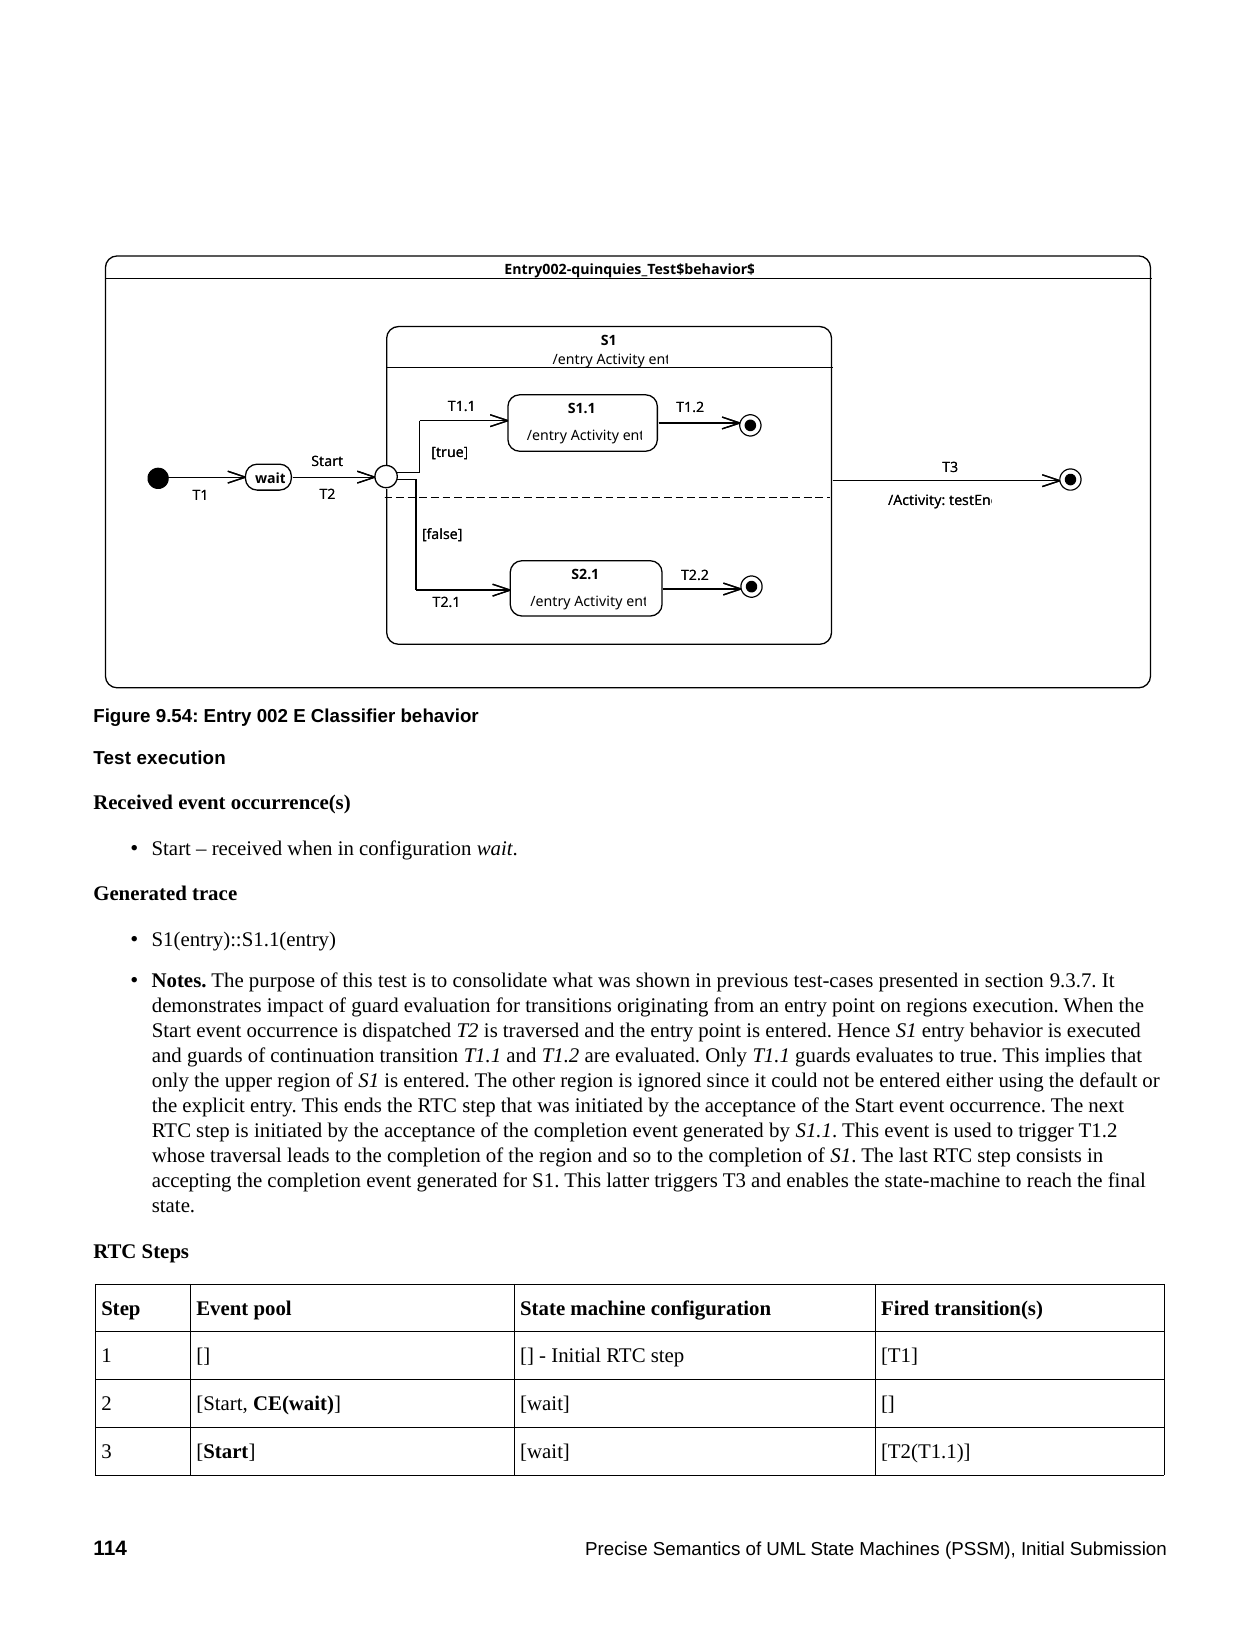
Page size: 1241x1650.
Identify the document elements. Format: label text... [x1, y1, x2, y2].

table_cell [] [191, 1332, 514, 1379]
list Start – received when in configuration wait. [131, 835, 1164, 860]
table_cell [Start] [191, 1428, 514, 1474]
table_cell [] - Initial RTC step [515, 1332, 875, 1379]
table_cell [] [876, 1380, 1164, 1427]
table_header Fired transition(s) [876, 1285, 1164, 1331]
text Generated trace [93, 881, 1164, 905]
table_cell 2 [96, 1380, 190, 1427]
table_cell [wait] [515, 1428, 875, 1474]
text Figure 9.54: Entry 002 E Classifier behavior [93, 243, 1164, 726]
text Received event occurrence(s) [93, 789, 1164, 814]
list S1(entry)::S1.1(entry) [131, 926, 1164, 951]
table_header State machine configuration [515, 1285, 875, 1331]
table_cell 1 [96, 1332, 190, 1379]
subtitle [93, 231, 1164, 243]
table_header Event pool [191, 1285, 514, 1331]
list Notes. The purpose of this test is to consolidate what was shown in previous test-cases presented in section 9.3.7. It demonstrates impact of guard evaluation for transitions originating from an entry point on regions execution. When the Start event occurrence is dispatched T2 is traversed and the entry point is entered. Hence S1 entry behavior is executed and guards of continuation transition T1.1 and T1.2 are evaluated. Only T1.1 guards evaluates to true. This implies that only the upper region of S1 is entered. The other region is ignored since it could not be entered either using the default or the explicit entry. This ends the RTC step that was initiated by the acceptance of the Start event occurrence. The next RTC step is initiated by the acceptance of the completion event generated by S1.1. This event is used to trigger T1.2 whose traversal leads to the completion of the region and so to the completion of S1. The last RTC step consists in accepting the completion event generated for S1. This latter triggers T3 and enables the state-machine to reach the final state. [131, 967, 1164, 1217]
table_cell [wait] [515, 1380, 875, 1427]
text RTC Steps [93, 1238, 1164, 1263]
table_header Step [96, 1285, 190, 1331]
table_cell 3 [96, 1428, 190, 1474]
table_cell [T1] [876, 1332, 1164, 1379]
table_cell [T2(T1.1)] [876, 1428, 1164, 1474]
table_cell [Start, CE(wait)] [191, 1380, 514, 1427]
subtitle Test execution [93, 726, 1164, 768]
